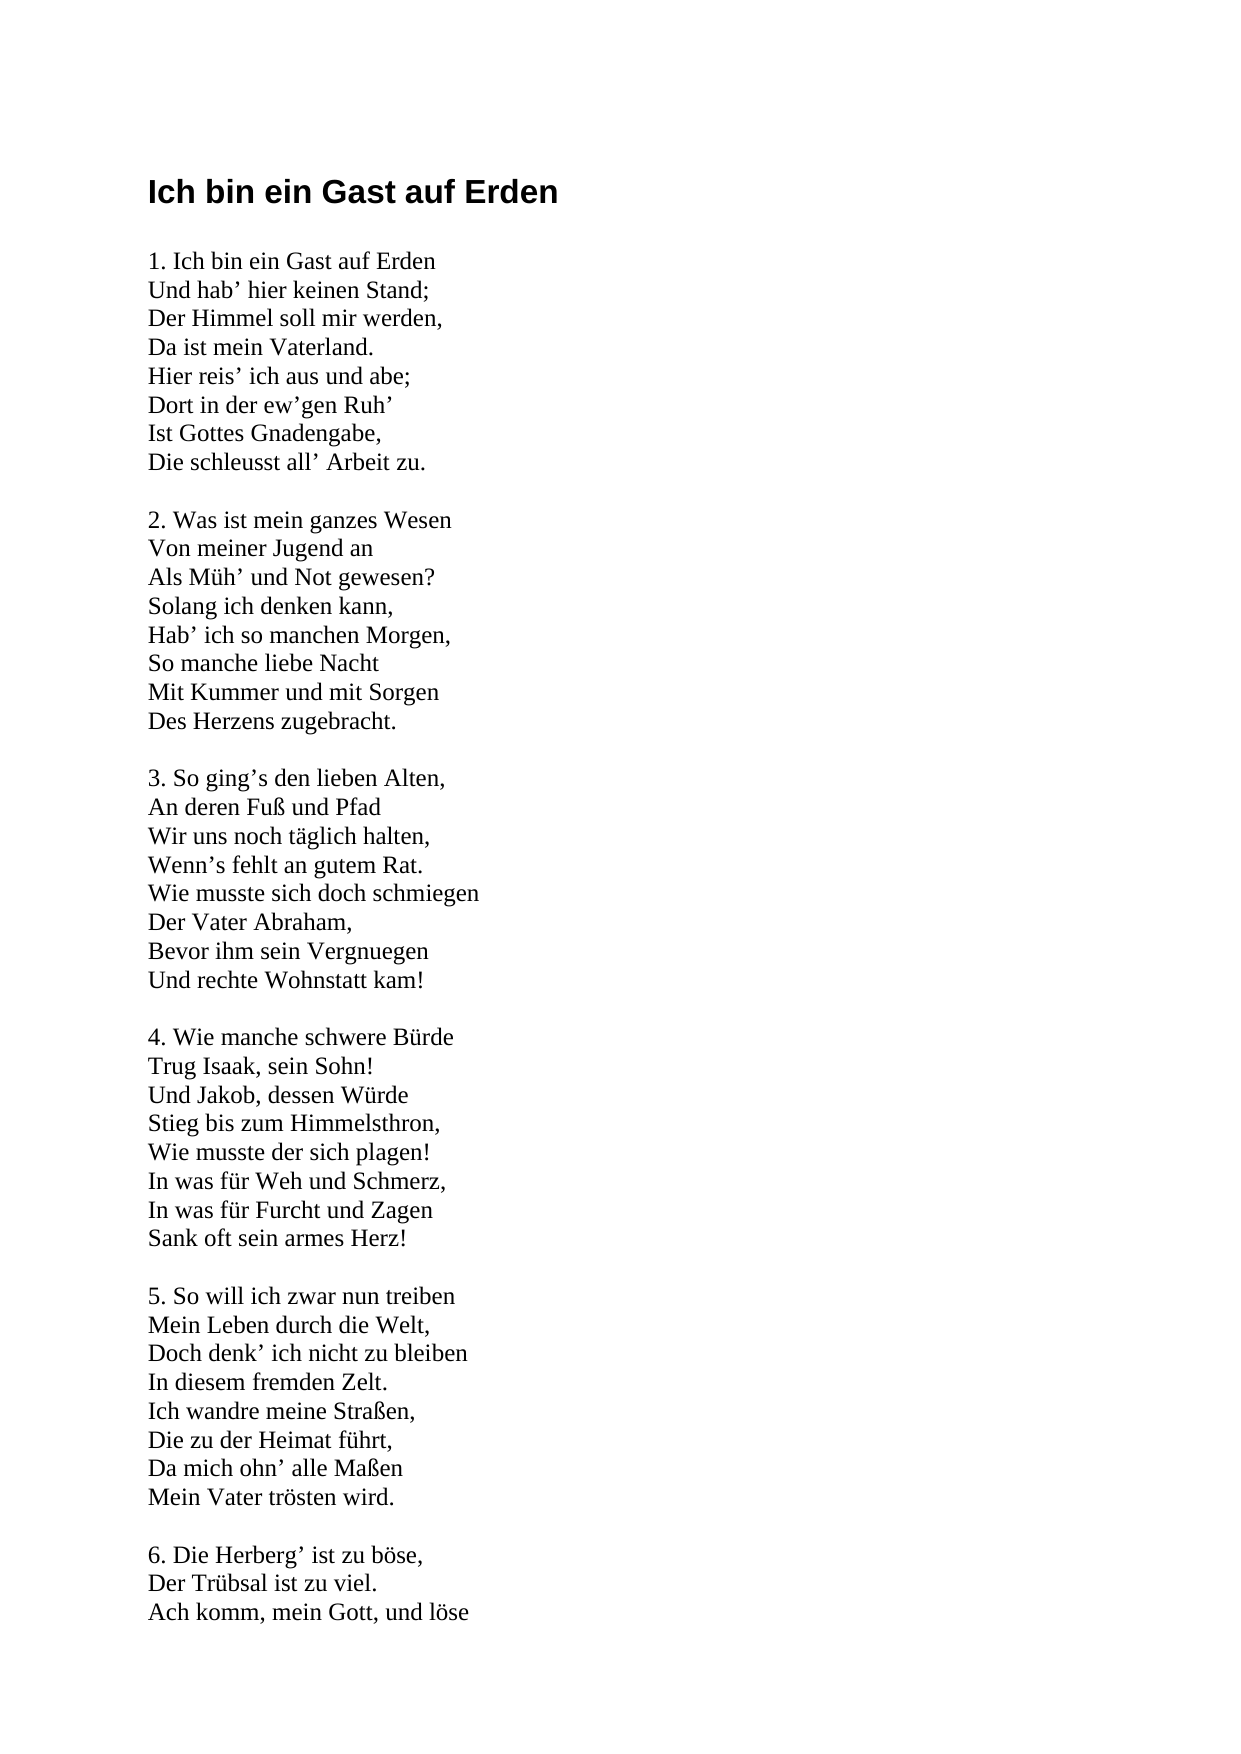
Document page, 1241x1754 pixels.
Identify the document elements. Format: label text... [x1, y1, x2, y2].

text In was für Furcht und Zagen [148, 1195, 1093, 1223]
text Der Vater Abraham, [148, 907, 1093, 936]
text 4. Wie manche schwere Bürde [148, 1022, 1093, 1051]
text Mein Vater trösten wird. [148, 1482, 1093, 1511]
text Da ist mein Vaterland. [148, 332, 1093, 361]
text 3. So ging’s den lieben Alten, [148, 763, 1093, 792]
text Als Müh’ und Not gewesen? [148, 562, 1093, 591]
text Bevor ihm sein Vergnuegen [148, 936, 1093, 965]
text Dort in der ew’gen Ruh’ [148, 390, 1093, 418]
text In diesem fremden Zelt. [148, 1367, 1093, 1396]
text Der Himmel soll mir werden, [148, 303, 1093, 332]
text Und hab’ hier keinen Stand; [148, 275, 1093, 303]
text Da mich ohn’ alle Maßen [148, 1453, 1093, 1482]
text Und rechte Wohnstatt kam! [148, 965, 1093, 993]
text 2. Was ist mein ganzes Wesen [148, 505, 1093, 533]
text Sank oft sein armes Herz! [148, 1223, 1093, 1252]
text Mein Leben durch die Welt, [148, 1310, 1093, 1338]
text Wie musste der sich plagen! [148, 1137, 1093, 1166]
text An deren Fuß und Pfad [148, 792, 1093, 821]
text Doch denk’ ich nicht zu bleiben [148, 1338, 1093, 1367]
text 6. Die Herberg’ ist zu böse, [148, 1540, 1093, 1568]
text Stieg bis zum Himmelsthron, [148, 1108, 1093, 1137]
text Die schleusst all’ Arbeit zu. [148, 447, 1093, 476]
text Solang ich denken kann, [148, 591, 1093, 620]
text Ach komm, mein Gott, und löse [148, 1597, 1093, 1626]
text Von meiner Jugend an [148, 533, 1093, 562]
text Die zu der Heimat führt, [148, 1425, 1093, 1453]
text Wenn’s fehlt an gutem Rat. [148, 850, 1093, 878]
text Und Jakob, dessen Würde [148, 1080, 1093, 1108]
text Trug Isaak, sein Sohn! [148, 1051, 1093, 1080]
text Ich wandre meine Straßen, [148, 1396, 1093, 1425]
text In was für Weh und Schmerz, [148, 1166, 1093, 1195]
text Der Trübsal ist zu viel. [148, 1568, 1093, 1597]
text 5. So will ich zwar nun treiben [148, 1281, 1093, 1310]
text Mit Kummer und mit Sorgen [148, 677, 1093, 706]
text Des Herzens zugebracht. [148, 706, 1093, 735]
text Hab’ ich so manchen Morgen, [148, 620, 1093, 648]
text Ist Gottes Gnadengabe, [148, 418, 1093, 447]
text 1. Ich bin ein Gast auf Erden [148, 246, 1093, 275]
text Hier reis’ ich aus und abe; [148, 361, 1093, 390]
text So manche liebe Nacht [148, 648, 1093, 677]
text Wir uns noch täglich halten, [148, 821, 1093, 850]
subtitle Ich bin ein Gast auf Erden [148, 173, 1093, 211]
text Wie musste sich doch schmiegen [148, 878, 1093, 907]
